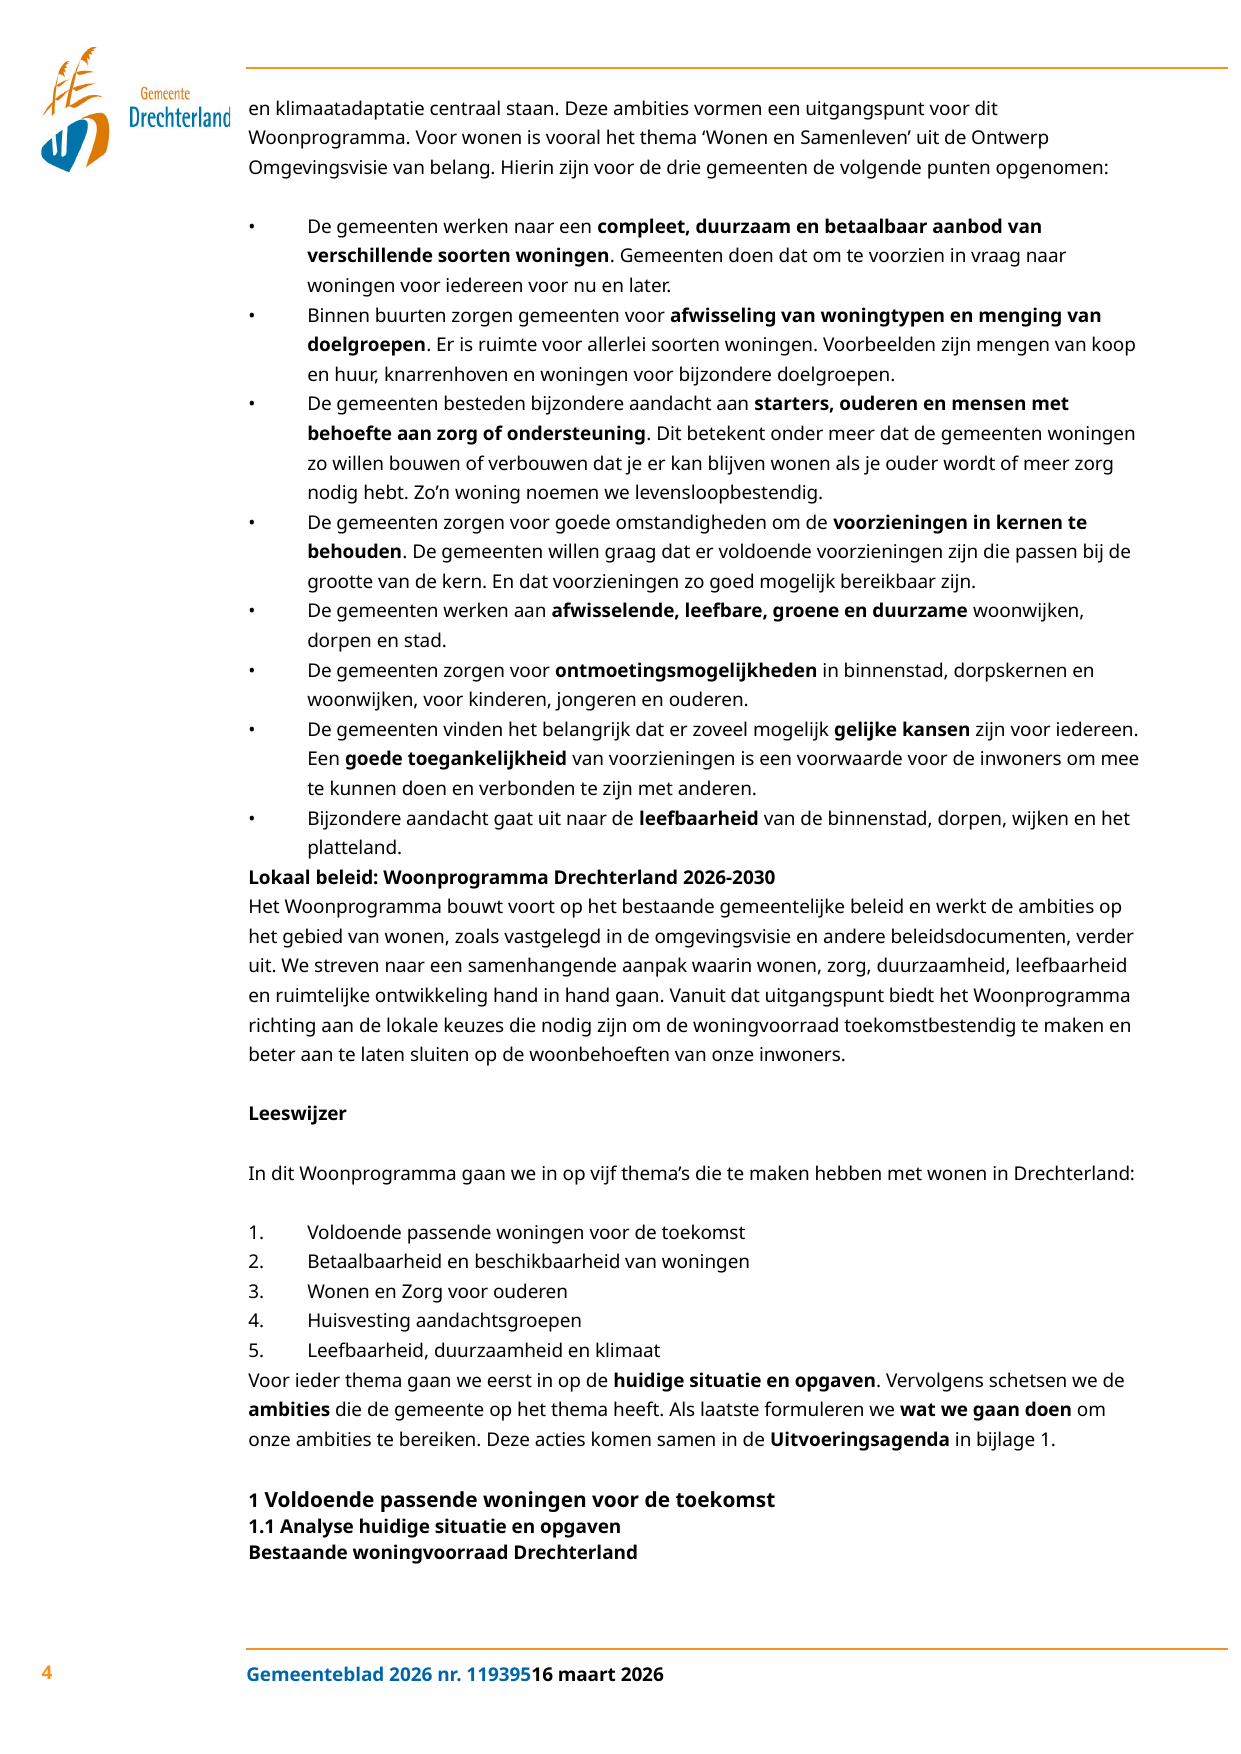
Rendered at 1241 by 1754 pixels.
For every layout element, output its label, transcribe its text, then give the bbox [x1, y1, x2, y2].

list De gemeenten vinden het belangrijk dat er zoveel mogelijk gelijke kansen zijn voor iedereen. Een goede toegankelijkheid van voorzieningen is een voorwaarde voor de inwoners om mee te kunnen doen en verbonden te zijn met anderen. [248, 716, 1152, 801]
text Het Woonprogramma bouwt voort op het bestaande gemeentelijke beleid en werkt de ambities op het gebied van wonen, zoals vastgelegd in de omgevingsvisie en andere beleidsdocumenten, verder uit. We streven naar een samenhangende aanpak waarin wonen, zorg, duurzaamheid, leefbaarheid en ruimtelijke ontwikkeling hand in hand gaan. Vanuit dat uitgangspunt biedt het Woonprogramma richting aan de lokale keuzes die nodig zijn om de woningvoorraad toekomstbestendig te maken en beter aan te laten sluiten op de woonbehoeften van onze inwoners. [248, 893, 1152, 1067]
text 1 Voldoende passende woningen voor de toekomst [248, 1485, 1152, 1514]
text 1.1 Analyse huidige situatie en opgaven [248, 1514, 1152, 1539]
text In dit Woonprogramma gaan we in op vijf thema’s die te maken hebben met wonen in Drechterland: [248, 1160, 1152, 1186]
list Huisvesting aandachtsgroepen [248, 1308, 1152, 1333]
text en klimaatadaptatie centraal staan. Deze ambities vormen een uitgangspunt voor dit Woonprogramma. Voor wonen is vooral het thema ‘Wonen en Samenleven’ uit de Ontwerp Omgevingsvisie van belang. Hierin zijn voor de drie gemeenten de volgende punten opgenomen: [248, 95, 1152, 180]
list Bijzondere aandacht gaat uit naar de leefbaarheid van de binnenstad, dorpen, wijken en het platteland. [248, 805, 1152, 860]
list Binnen buurten zorgen gemeenten voor afwisseling van woningtypen en menging van doelgroepen. Er is ruimte voor allerlei soorten woningen. Voorbeelden zijn mengen van koop en huur, knarrenhoven en woningen voor bijzondere doelgroepen. [248, 302, 1152, 387]
text Leeswijzer [248, 1101, 1152, 1126]
list Leefbaarheid, duurzaamheid en klimaat [248, 1337, 1152, 1363]
list De gemeenten werken naar een compleet, duurzaam en betaalbaar aanbod van verschillende soorten woningen. Gemeenten doen dat om te voorzien in vraag naar woningen voor iedereen voor nu en later. [248, 213, 1152, 298]
picture [41, 158, 64, 172]
list Betaalbaarheid en beschikbaarheid van woningen [248, 1248, 1152, 1274]
list Wonen en Zorg voor ouderen [248, 1278, 1152, 1304]
text Bestaande woningvoorraad Drechterland [248, 1539, 1152, 1565]
list De gemeenten zorgen voor goede omstandigheden om de voorzieningen in kernen te behouden. De gemeenten willen graag dat er voldoende voorzieningen zijn die passen bij de grootte van de kern. En dat voorzieningen zo goed mogelijk bereikbaar zijn. [248, 509, 1152, 594]
picture [41, 47, 231, 172]
list De gemeenten werken aan afwisselende, leefbare, groene en duurzame woonwijken, dorpen en stad. [248, 598, 1152, 653]
text Lokaal beleid: Woonprogramma Drechterland 2026-2030 [248, 864, 1152, 890]
picture [226, 115, 231, 124]
list De gemeenten zorgen voor ontmoetingsmogelijkheden in binnenstad, dorpskernen en woonwijken, voor kinderen, jongeren en ouderen. [248, 657, 1152, 712]
list Voldoende passende woningen voor de toekomst [248, 1219, 1152, 1245]
list De gemeenten besteden bijzondere aandacht aan starters, ouderen en mensen met behoefte aan zorg of ondersteuning. Dit betekent onder meer dat de gemeenten woningen zo willen bouwen of verbouwen dat je er kan blijven wonen als je ouder wordt of meer zorg nodig hebt. Zo’n woning noemen we levensloopbestendig. [248, 391, 1152, 505]
text Voor ieder thema gaan we eerst in op de huidige situatie en opgaven. Vervolgens schetsen we de ambities die de gemeente op het thema heeft. Als laatste formuleren we wat we gaan doen om onze ambities te bereiken. Deze acties komen samen in de Uitvoeringsagenda in bijlage 1. [248, 1367, 1152, 1452]
